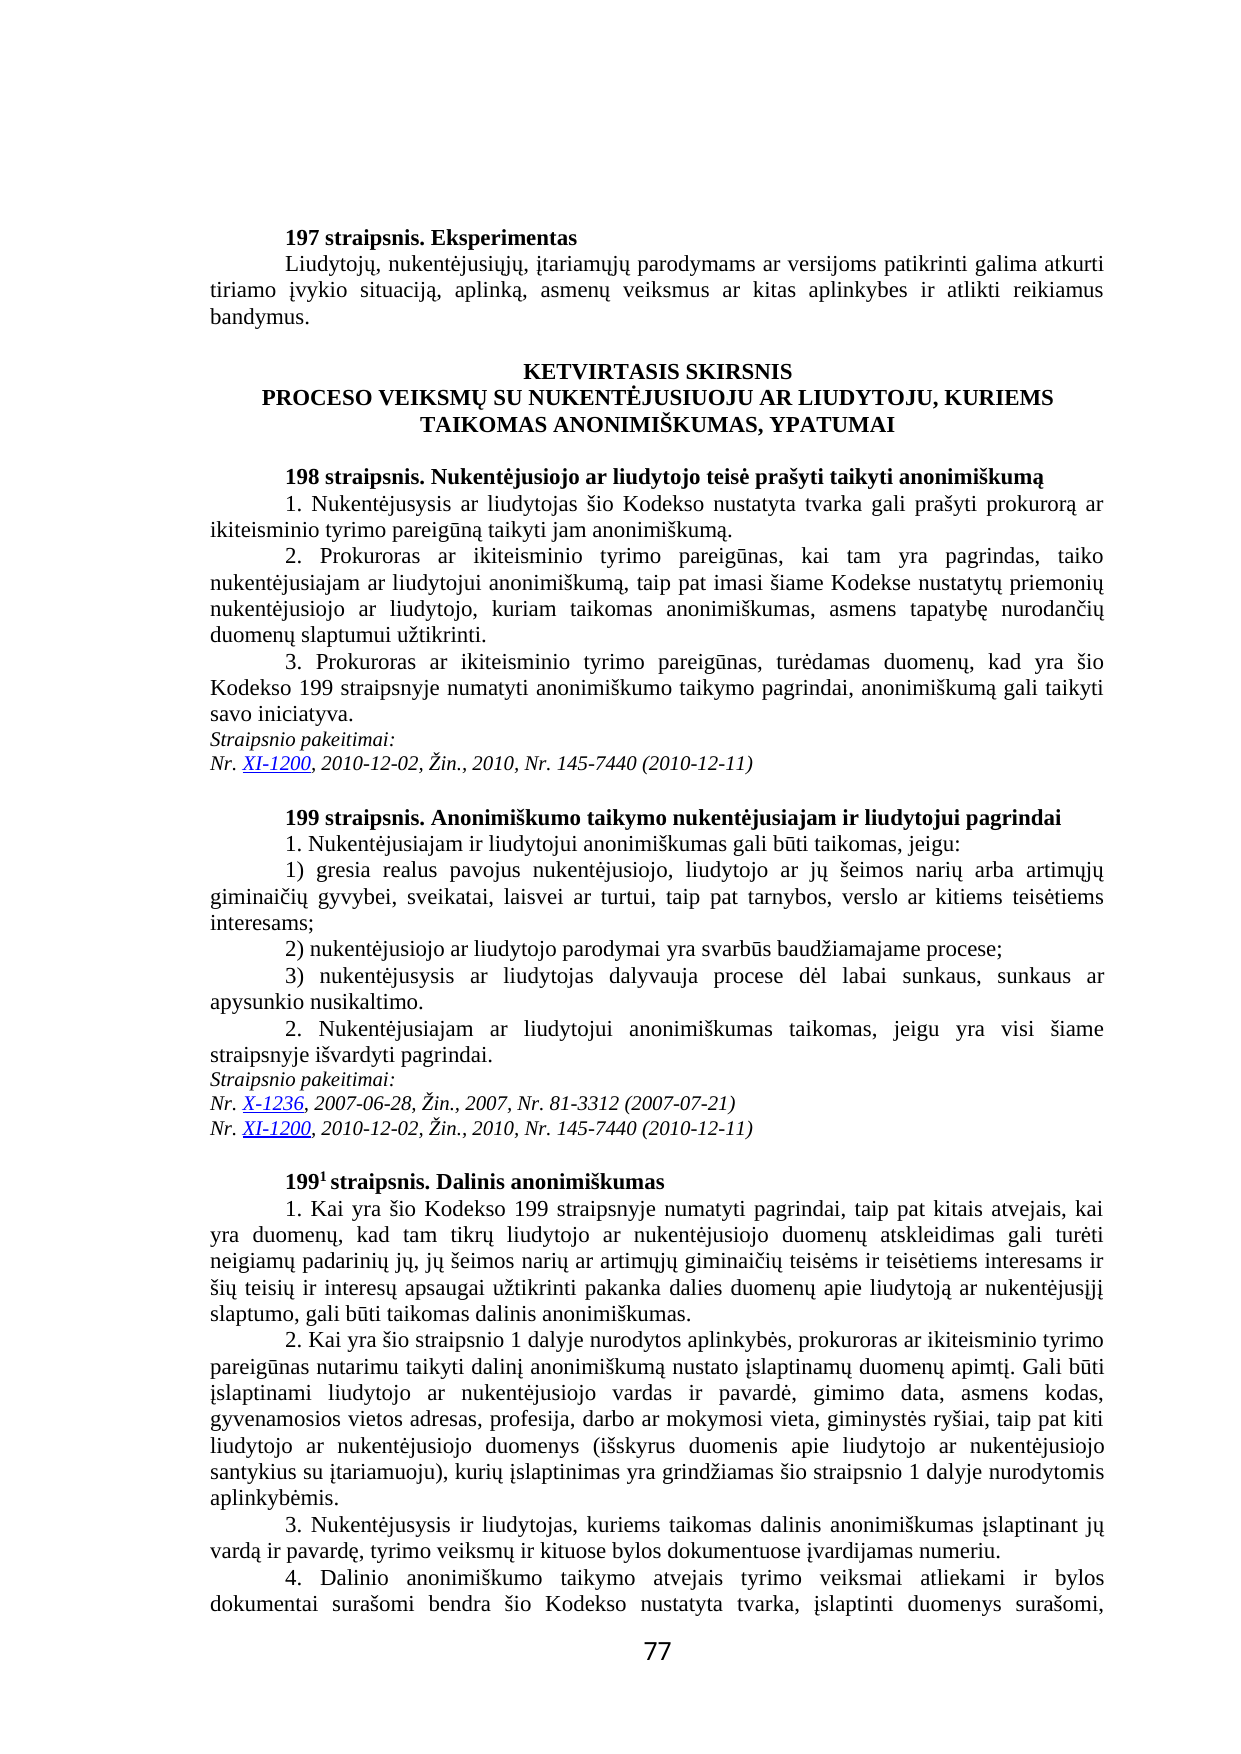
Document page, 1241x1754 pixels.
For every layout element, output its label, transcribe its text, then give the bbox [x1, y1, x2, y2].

text 1991 straipsnis. Dalinis anonimiškumas [210, 1168, 1106, 1194]
text Straipsnio pakeitimai: [210, 727, 1106, 751]
text 2. Kai yra šio straipsnio 1 dalyje nurodytos aplinkybės, prokuroras ar ikiteisminio tyrimo pareigūnas nutarimu taikyti dalinį anonimiškumą nustato įslaptinamų duomenų apimtį. Gali būti įslaptinami liudytojo ar nukentėjusiojo vardas ir pavardė, gimimo data, asmens kodas, gyvenamosios vietos adresas, profesija, darbo ar mokymosi vieta, giminystės ryšiai, taip pat kiti liudytojo ar nukentėjusiojo duomenys (išskyrus duomenis apie liudytojo ar nukentėjusiojo santykius su įtariamuoju), kurių įslaptinimas yra grindžiamas šio straipsnio 1 dalyje nurodytomis aplinkybėmis. [210, 1326, 1106, 1511]
text KETVIRTASIS SKIRSNIS [210, 358, 1106, 384]
text 3) nukentėjusysis ar liudytojas dalyvauja procese dėl labai sunkaus, sunkaus ar apysunkio nusikaltimo. [210, 962, 1106, 1014]
text Straipsnio pakeitimai: [210, 1067, 1106, 1091]
text 1. Kai yra šio Kodekso 199 straipsnyje numatyti pagrindai, taip pat kitais atvejais, kai yra duomenų, kad tam tikrų liudytojo ar nukentėjusiojo duomenų atskleidimas gali turėti neigiamų padarinių jų, jų šeimos narių ar artimųjų giminaičių teisėms ir teisėtiems interesams ir šių teisių ir interesų apsaugai užtikrinti pakanka dalies duomenų apie liudytoją ar nukentėjusįjį slaptumo, gali būti taikomas dalinis anonimiškumas. [210, 1194, 1106, 1326]
text 2) nukentėjusiojo ar liudytojo parodymai yra svarbūs baudžiamajame procese; [210, 936, 1106, 962]
text Nr. X-1236, 2007-06-28, Žin., 2007, Nr. 81-3312 (2007-07-21) [210, 1091, 1106, 1115]
text 2. Nukentėjusiajam ar liudytojui anonimiškumas taikomas, jeigu yra visi šiame straipsnyje išvardyti pagrindai. [210, 1014, 1106, 1067]
text 2. Prokuroras ar ikiteisminio tyrimo pareigūnas, kai tam yra pagrindas, taiko nukentėjusiajam ar liudytojui anonimiškumą, taip pat imasi šiame Kodekse nustatytų priemonių nukentėjusiojo ar liudytojo, kuriam taikomas anonimiškumas, asmens tapatybę nurodančių duomenų slaptumui užtikrinti. [210, 542, 1106, 648]
text Nr. XI-1200, 2010-12-02, Žin., 2010, Nr. 145-7440 (2010-12-11) [210, 1115, 1106, 1139]
text Proceso veiksmų su nukentėjusiuoju ar liudytoju, kuriems taikomas anonimiškumas, ypatumai [210, 384, 1106, 437]
text 4. Dalinio anonimiškumo taikymo atvejais tyrimo veiksmai atliekami ir bylos dokumentai surašomi bendra šio Kodekso nustatyta tvarka, įslaptinti duomenys surašomi, [210, 1563, 1106, 1616]
text 198 straipsnis. Nukentėjusiojo ar liudytojo teisė prašyti taikyti anonimiškumą [285, 463, 1106, 490]
text 199 straipsnis. Anonimiškumo taikymo nukentėjusiajam ir liudytojui pagrindai [285, 804, 1106, 830]
text 1. Nukentėjusysis ar liudytojas šio Kodekso nustatyta tvarka gali prašyti prokurorą ar ikiteisminio tyrimo pareigūną taikyti jam anonimiškumą. [210, 490, 1106, 542]
text 3. Nukentėjusysis ir liudytojas, kuriems taikomas dalinis anonimiškumas įslaptinant jų vardą ir pavardę, tyrimo veiksmų ir kituose bylos dokumentuose įvardijamas numeriu. [210, 1511, 1106, 1563]
text 1) gresia realus pavojus nukentėjusiojo, liudytojo ar jų šeimos narių arba artimųjų giminaičių gyvybei, sveikatai, laisvei ar turtui, taip pat tarnybos, verslo ar kitiems teisėtiems interesams; [210, 856, 1106, 936]
text Liudytojų, nukentėjusiųjų, įtariamųjų parodymams ar versijoms patikrinti galima atkurti tiriamo įvykio situaciją, aplinką, asmenų veiksmus ar kitas aplinkybes ir atlikti reikiamus bandymus. [210, 250, 1106, 329]
text 3. Prokuroras ar ikiteisminio tyrimo pareigūnas, turėdamas duomenų, kad yra šio Kodekso 199 straipsnyje numatyti anonimiškumo taikymo pagrindai, anonimiškumą gali taikyti savo iniciatyva. [210, 648, 1106, 727]
text 197 straipsnis. Eksperimentas [210, 224, 1106, 250]
text Nr. XI-1200, 2010-12-02, Žin., 2010, Nr. 145-7440 (2010-12-11) [210, 751, 1106, 775]
text 1. Nukentėjusiajam ir liudytojui anonimiškumas gali būti taikomas, jeigu: [210, 830, 1106, 856]
